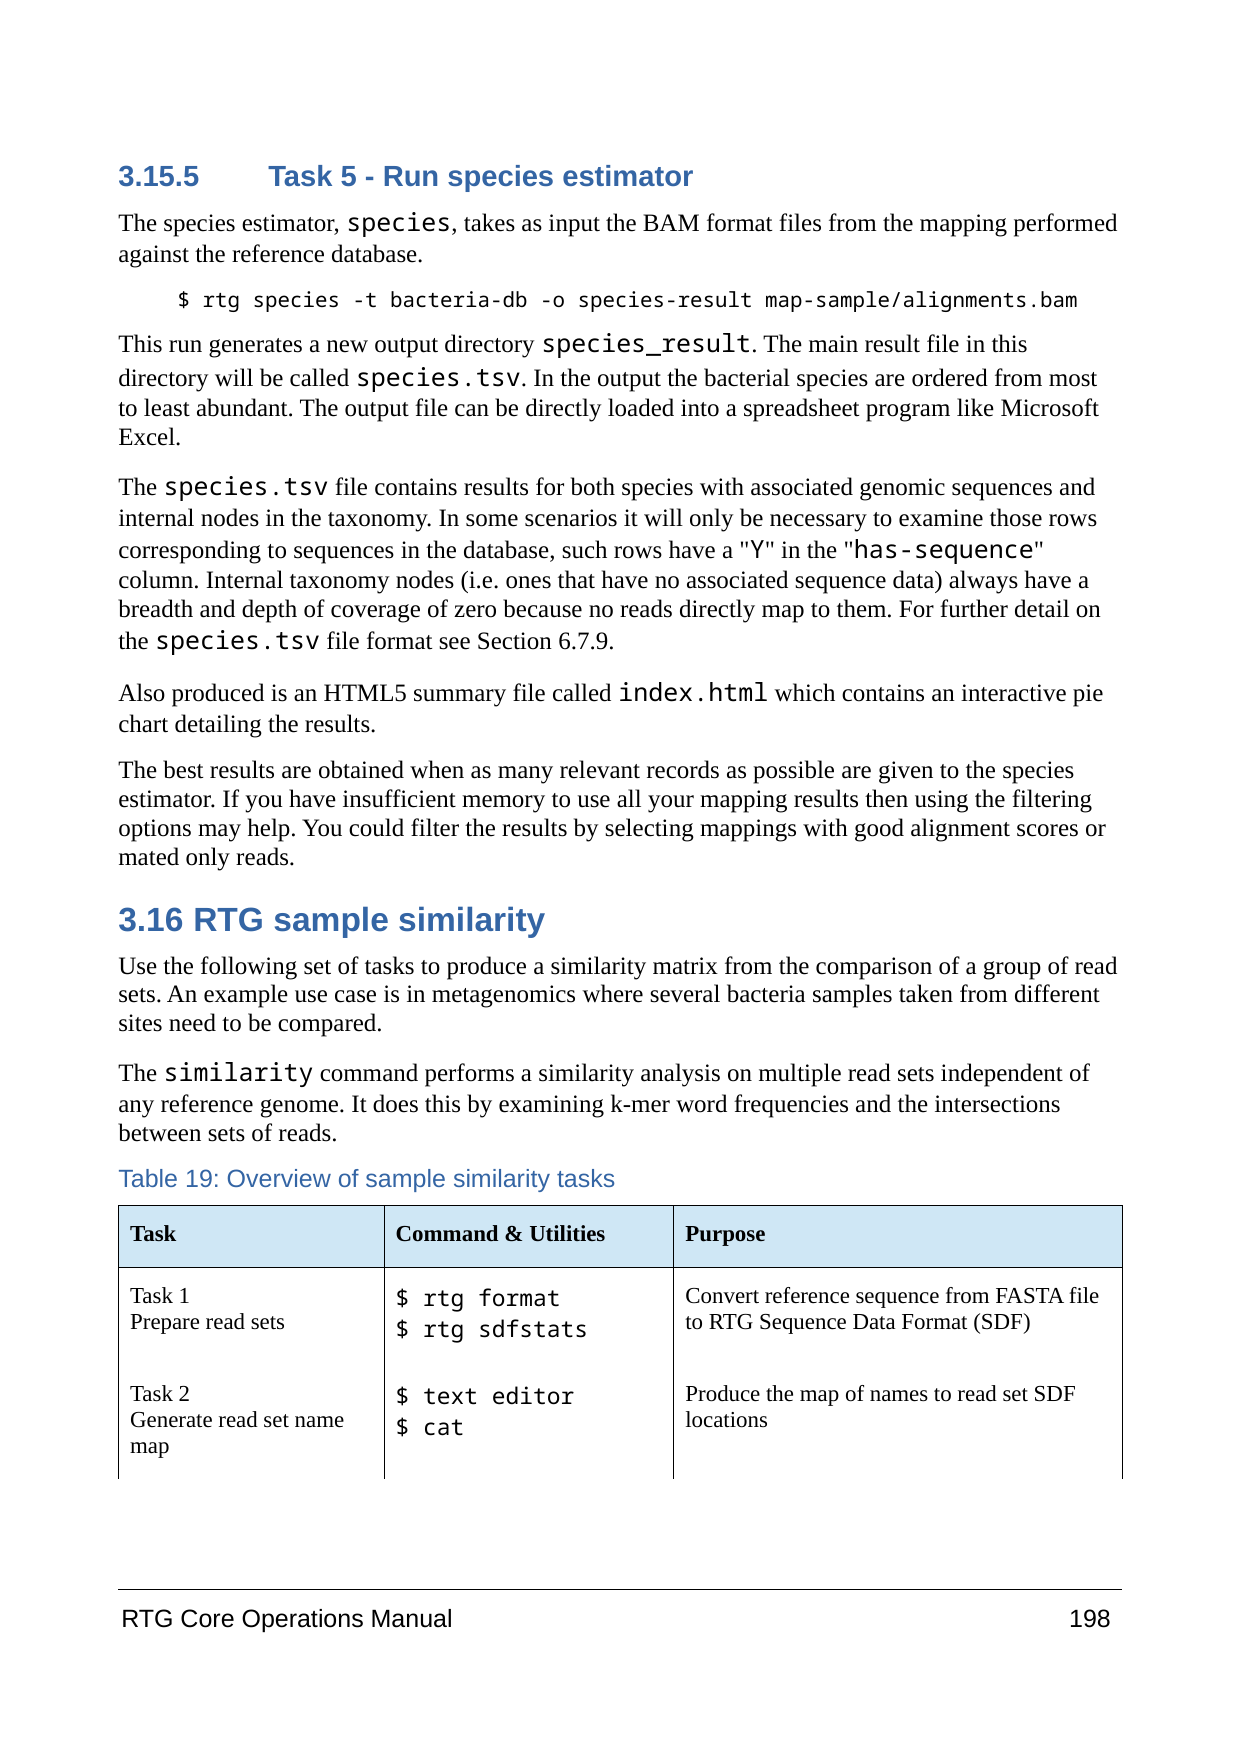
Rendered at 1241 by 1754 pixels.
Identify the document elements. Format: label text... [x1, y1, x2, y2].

text This run generates a new output directory species_result. The main result file in this directory will be called species.tsv. In the output the bacterial species are ordered from most to least abundant. The output file can be directly loaded into a spreadsheet program like Microsoft Excel. [118, 325, 1122, 451]
table_cell Task 2 Generate read set name map [119, 1365, 384, 1479]
text $ rtg species -t bacteria-db -o species-result map-sample/alignments.bam [177, 285, 1122, 313]
text Also produced is an HTML5 summary file called index.html which contains an interactive pie chart detailing the results. [118, 675, 1122, 738]
table_header Command & Utilities [385, 1206, 673, 1267]
text Use the following set of tasks to produce a similarity matrix from the comparison of a group of read sets. An example use case is in metagenomics where several bacteria samples taken from different sites need to be compared. [118, 951, 1122, 1037]
table_cell Task 1 Prepare read sets [119, 1268, 384, 1365]
text The species.tsv file contains results for both species with associated genomic sequences and internal nodes in the taxonomy. In some scenarios it will only be necessary to examine those rows corresponding to sequences in the database, such rows have a "Y" in the "has-sequence" column. Internal taxonomy nodes (i.e. ones that have no associated sequence data) always have a breadth and depth of coverage of zero because no reads directly map to them. For further detail on the species.tsv file format see Section 6.7.9. [118, 469, 1122, 657]
table_cell Convert reference sequence from FASTA file to RTG Sequence Data Format (SDF) [674, 1268, 1122, 1365]
text The species estimator, species, takes as input the BAM format files from the mapping performed against the reference database. [118, 204, 1122, 267]
subtitle RTG sample similarity [118, 900, 1122, 938]
table_cell $ rtg format $ rtg sdfstats [385, 1268, 673, 1365]
subtitle Task 5 - Run species estimator [118, 159, 1122, 192]
text The similarity command performs a similarity analysis on multiple read sets independent of any reference genome. It does this by examining k-mer word frequencies and the intersections between sets of reads. [118, 1055, 1122, 1146]
text Table 19: Overview of sample similarity tasks [118, 1164, 1122, 1193]
table_cell $ text editor $ cat [385, 1365, 673, 1479]
table_header Task [119, 1206, 384, 1267]
table_header Purpose [674, 1206, 1122, 1267]
table_cell Produce the map of names to read set SDF locations [674, 1365, 1122, 1479]
text The best results are obtained when as many relevant records as possible are given to the species estimator. If you have insufficient memory to use all your mapping results then using the filtering options may help. You could filter the results by selecting mappings with good alignment scores or mated only reads. [118, 755, 1122, 870]
